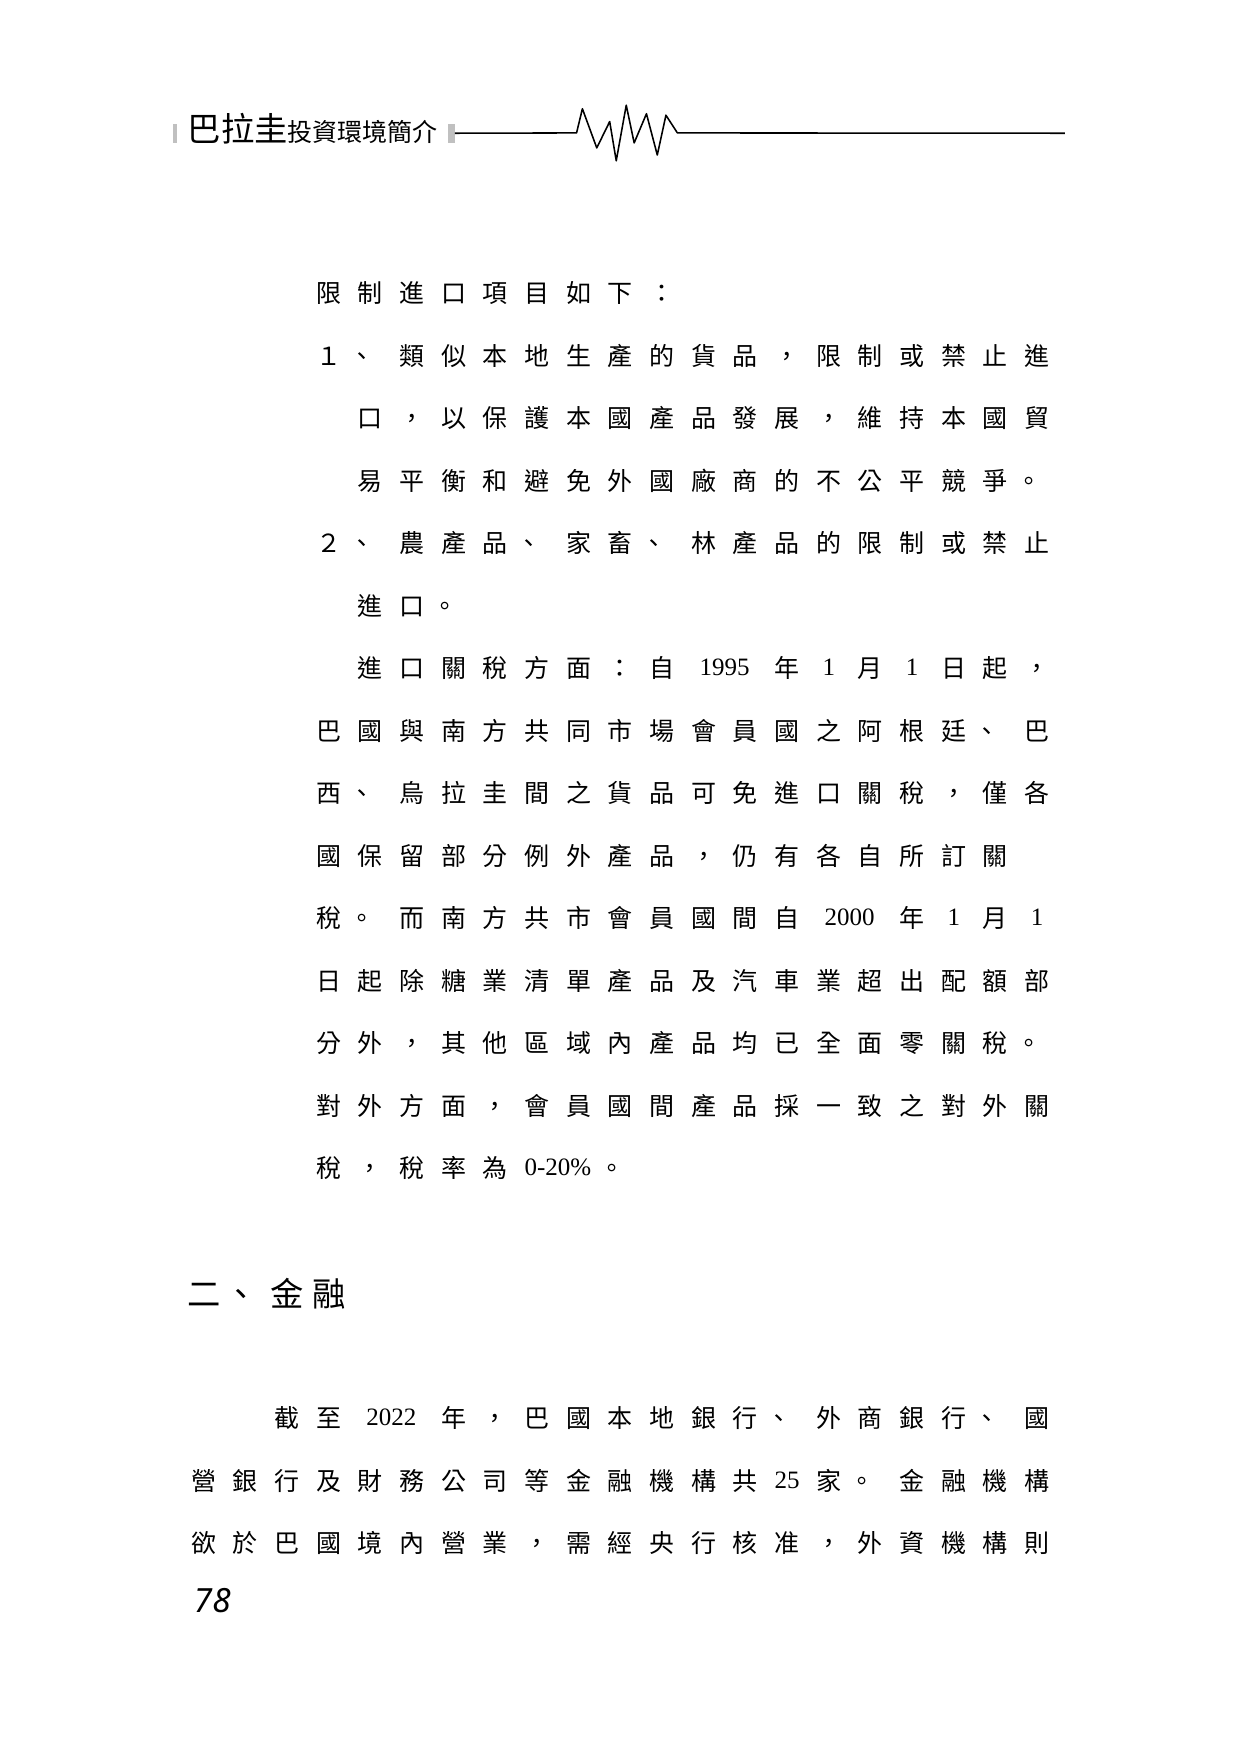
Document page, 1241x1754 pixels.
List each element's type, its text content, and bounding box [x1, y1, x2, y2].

text 限制進口項目如下： [281, 250, 1058, 313]
text ２、農產品、家畜、林產品的限制或禁止進口。 [281, 500, 1058, 625]
text 二、金融 [183, 1250, 1058, 1313]
text 進口關稅方面：自1995年1月1日起，巴國與南方共同市場會員國之阿根廷、巴西、烏拉圭間之貨品可免進口關稅，僅各國保留部分例外產品，仍有各自所訂關稅。而南方共市會員國間自2000年1月1日起除糖業清單產品及汽車業超出配額部分外，其他區域內產品均已全面零關稅。對外方面，會員國間產品採一致之對外關稅，稅率為0-20%。 [281, 625, 1058, 1188]
text １、類似本地生產的貨品，限制或禁止進口，以保護本國產品發展，維持本國貿易平衡和避免外國廠商的不公平競爭。 [281, 313, 1058, 500]
text 截至2022年，巴國本地銀行、外商銀行、國營銀行及財務公司等金融機構共25家。金融機構欲於巴國境內營業，需經央行核准，外資機構則 [183, 1375, 1058, 1563]
